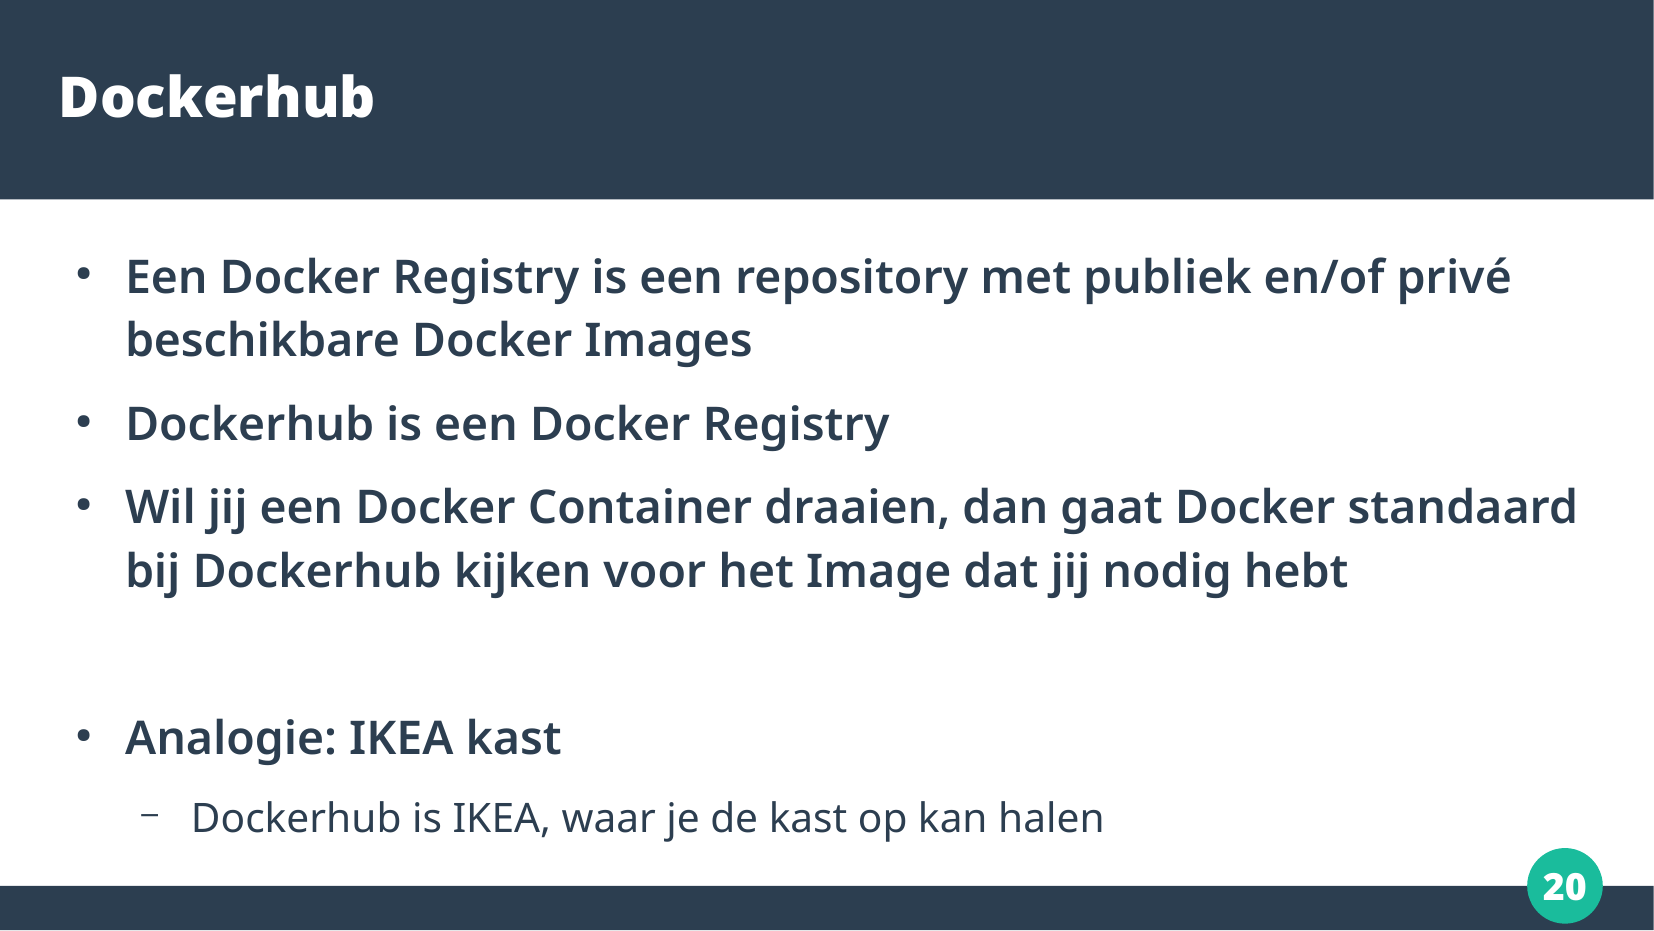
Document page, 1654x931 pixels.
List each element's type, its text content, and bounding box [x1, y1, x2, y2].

list Een Docker Registry is een repository met publiek en/of privé beschikbare Docker Images Dockerhub is een Docker Registry Wil jij een Docker Container draaien, dan gaat Docker standaard bij Dockerhub kijken voor het Image dat jij nodig hebt Analogie: IKEA kast Dockerhub is IKEA, waar je de kast op kan halen [59, 243, 1595, 864]
title Dockerhub [59, 37, 1595, 156]
